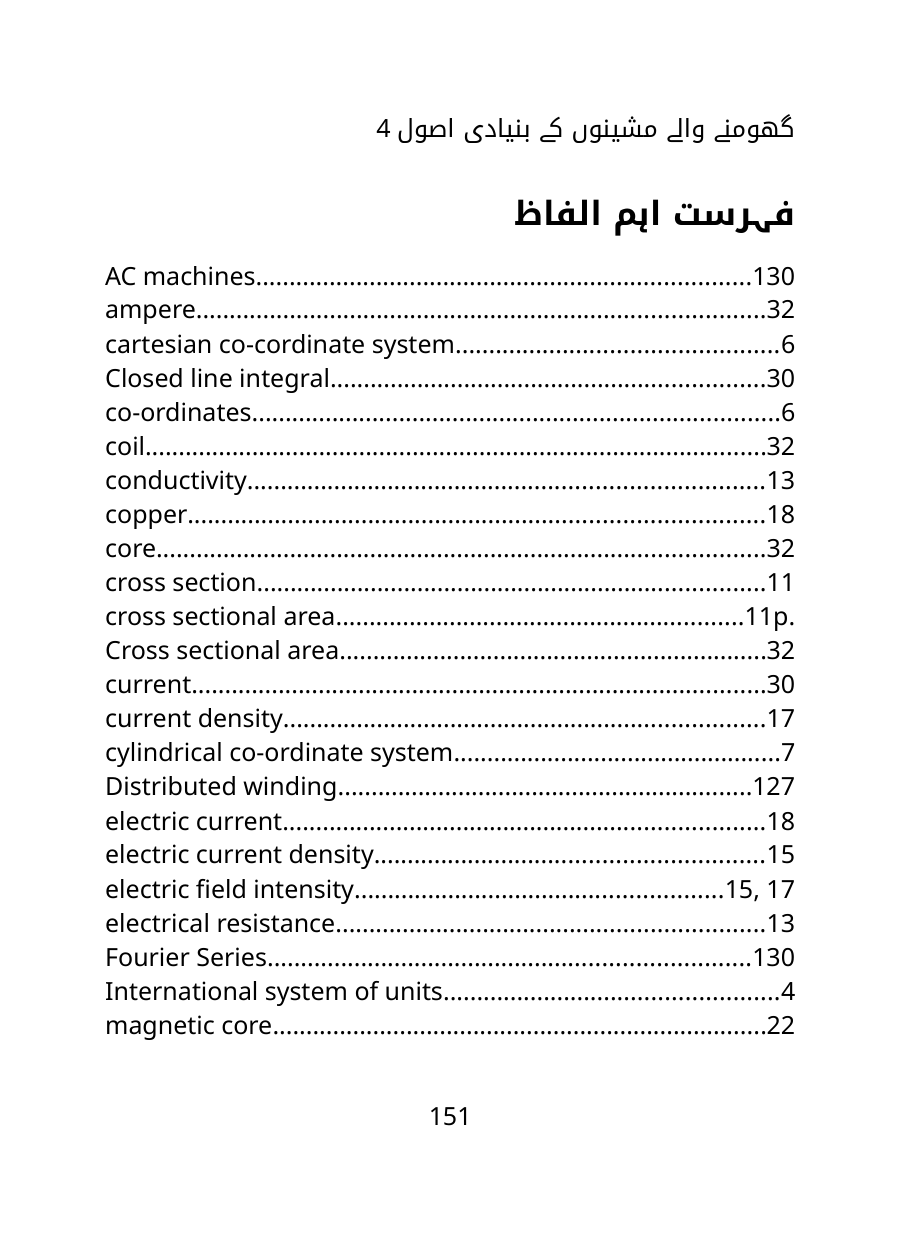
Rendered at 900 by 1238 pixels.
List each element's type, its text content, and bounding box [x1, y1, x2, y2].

text coil 32 [105, 428, 795, 462]
text International system of units 4 [105, 973, 795, 1007]
text electric current 18 [105, 803, 795, 837]
text co-ordinates 6 [105, 394, 795, 428]
text core 32 [105, 531, 795, 565]
text cross sectional area 11p. [105, 599, 795, 633]
subtitle فہرست اہم الفاظ [105, 182, 795, 246]
text conductivity 13 [105, 462, 795, 497]
text cartesian co-cordinate system 6 [105, 326, 795, 360]
text Fourier Series 130 [105, 939, 795, 973]
text magnetic core 22 [105, 1007, 795, 1042]
text cross section 11 [105, 565, 795, 599]
text current density 17 [105, 701, 795, 735]
text electric current density 15 [105, 837, 795, 871]
text ampere 32 [105, 292, 795, 326]
text Closed line integral 30 [105, 360, 795, 394]
text current 30 [105, 667, 795, 701]
text electric field intensity 15, 17 [105, 871, 795, 905]
text copper 18 [105, 497, 795, 531]
text Cross sectional area 32 [105, 633, 795, 667]
text cylindrical co-ordinate system 7 [105, 735, 795, 769]
text AC machines 130 [105, 258, 795, 292]
text Distributed winding 127 [105, 769, 795, 803]
text electrical resistance 13 [105, 905, 795, 939]
